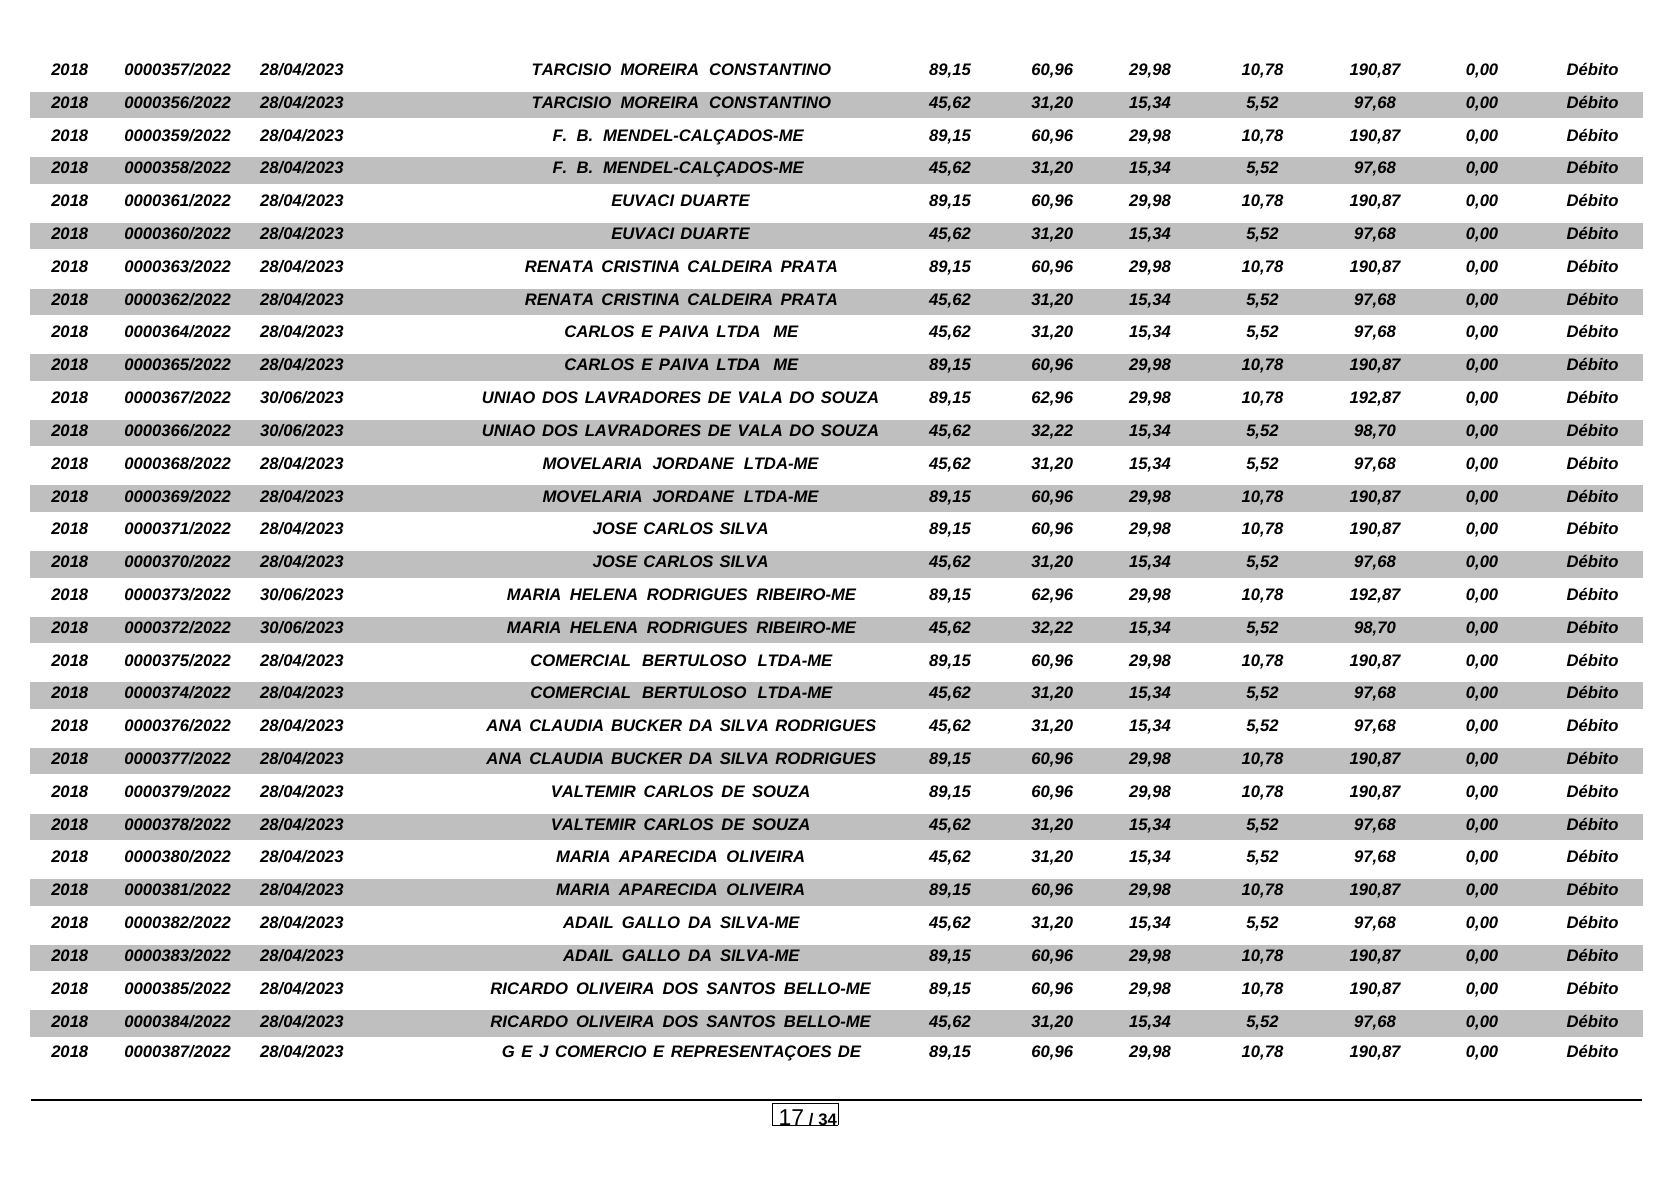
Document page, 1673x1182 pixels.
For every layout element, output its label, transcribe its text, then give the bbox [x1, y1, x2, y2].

table_cell 10,78 [1206, 118, 1317, 157]
table_cell 31,20 [1001, 682, 1101, 709]
table_cell 28/04/2023 [245, 223, 413, 249]
table_header 0,00 [1433, 60, 1530, 92]
table_cell 10,78 [1206, 184, 1317, 223]
table_cell ANA CLAUDIA BUCKER DA SILVA RODRIGUES [413, 709, 905, 748]
table_header TARCISIO MOREIRA CONSTANTINO [413, 60, 905, 92]
table_cell 32,22 [1001, 420, 1101, 446]
table_cell 2018 [30, 971, 105, 1010]
table_cell CARLOS E PAIVA LTDA ME [413, 354, 905, 381]
table_cell 192,87 [1317, 578, 1433, 617]
table_cell 190,87 [1317, 354, 1433, 381]
table_cell 97,68 [1317, 551, 1433, 578]
table_header 10,78 [1206, 60, 1317, 92]
table_cell 30/06/2023 [245, 381, 413, 420]
table_cell 31,20 [1001, 709, 1101, 748]
table_cell 28/04/2023 [245, 250, 413, 288]
table_cell 28/04/2023 [245, 840, 413, 879]
table_cell 28/04/2023 [245, 682, 413, 709]
table_cell RICARDO OLIVEIRA DOS SANTOS BELLO-ME [413, 1010, 905, 1037]
table_cell 0,00 [1433, 485, 1530, 512]
table_cell Débito [1530, 92, 1643, 118]
table_cell 60,96 [1001, 354, 1101, 381]
table_cell 28/04/2023 [245, 1037, 413, 1063]
table_cell Débito [1530, 118, 1643, 157]
table_cell 28/04/2023 [245, 971, 413, 1010]
table_cell 2018 [30, 775, 105, 813]
table_header 28/04/2023 [245, 60, 413, 92]
table_cell 0000363/2022 [105, 250, 245, 288]
table_cell 15,34 [1101, 289, 1206, 315]
table_cell Débito [1530, 643, 1643, 682]
table_cell 5,52 [1206, 92, 1317, 118]
table_cell 10,78 [1206, 354, 1317, 381]
table_cell 5,52 [1206, 157, 1317, 184]
table_cell 28/04/2023 [245, 92, 413, 118]
table_cell COMERCIAL BERTULOSO LTDA-ME [413, 682, 905, 709]
table_cell 89,15 [905, 971, 1001, 1010]
table_cell 31,20 [1001, 223, 1101, 249]
table_cell 2018 [30, 551, 105, 578]
table_cell 60,96 [1001, 485, 1101, 512]
table_cell 5,52 [1206, 617, 1317, 643]
table_cell VALTEMIR CARLOS DE SOUZA [413, 775, 905, 813]
table_header 190,87 [1317, 60, 1433, 92]
table_cell 89,15 [905, 748, 1001, 774]
table_cell 190,87 [1317, 1037, 1433, 1063]
table_cell 45,62 [905, 682, 1001, 709]
table_cell 29,98 [1101, 1037, 1206, 1063]
table_cell 89,15 [905, 879, 1001, 906]
table_cell 89,15 [905, 512, 1001, 551]
table_cell 28/04/2023 [245, 709, 413, 748]
table_cell 5,52 [1206, 682, 1317, 709]
table_cell 60,96 [1001, 1037, 1101, 1063]
table_cell 31,20 [1001, 157, 1101, 184]
table_cell 2018 [30, 485, 105, 512]
table_cell Débito [1530, 485, 1643, 512]
table_cell 0000369/2022 [105, 485, 245, 512]
table_cell 2018 [30, 682, 105, 709]
table_cell Débito [1530, 578, 1643, 617]
table_cell 45,62 [905, 289, 1001, 315]
table_cell Débito [1530, 775, 1643, 813]
table_cell 10,78 [1206, 578, 1317, 617]
table_cell 0,00 [1433, 184, 1530, 223]
table_cell 89,15 [905, 578, 1001, 617]
table_cell JOSE CARLOS SILVA [413, 512, 905, 551]
table_cell UNIAO DOS LAVRADORES DE VALA DO SOUZA [413, 381, 905, 420]
table_cell JOSE CARLOS SILVA [413, 551, 905, 578]
table_cell 45,62 [905, 315, 1001, 354]
table_cell 190,87 [1317, 945, 1433, 971]
table_cell 15,34 [1101, 315, 1206, 354]
table_cell 5,52 [1206, 709, 1317, 748]
table_cell 0,00 [1433, 643, 1530, 682]
table_cell 190,87 [1317, 184, 1433, 223]
table_cell 31,20 [1001, 92, 1101, 118]
table_cell RICARDO OLIVEIRA DOS SANTOS BELLO-ME [413, 971, 905, 1010]
table_cell Débito [1530, 157, 1643, 184]
table_cell 60,96 [1001, 184, 1101, 223]
table_cell 0,00 [1433, 92, 1530, 118]
table_cell 0000361/2022 [105, 184, 245, 223]
table_cell 31,20 [1001, 840, 1101, 879]
table_cell 10,78 [1206, 643, 1317, 682]
table_cell 0000360/2022 [105, 223, 245, 249]
table_cell Débito [1530, 551, 1643, 578]
table_cell 97,68 [1317, 289, 1433, 315]
table_cell 2018 [30, 1010, 105, 1037]
table_cell ANA CLAUDIA BUCKER DA SILVA RODRIGUES [413, 748, 905, 774]
table_cell 0000368/2022 [105, 446, 245, 485]
table_cell 45,62 [905, 223, 1001, 249]
table_cell 30/06/2023 [245, 420, 413, 446]
table_cell 28/04/2023 [245, 485, 413, 512]
table_cell 0000377/2022 [105, 748, 245, 774]
table_cell 0,00 [1433, 578, 1530, 617]
table_cell 89,15 [905, 485, 1001, 512]
table_cell 0,00 [1433, 1037, 1530, 1063]
table_cell 192,87 [1317, 381, 1433, 420]
table_cell Débito [1530, 945, 1643, 971]
table_cell Débito [1530, 512, 1643, 551]
table_cell 45,62 [905, 814, 1001, 840]
table_cell 89,15 [905, 945, 1001, 971]
table_cell 2018 [30, 748, 105, 774]
table_cell MOVELARIA JORDANE LTDA-ME [413, 446, 905, 485]
table_cell 15,34 [1101, 1010, 1206, 1037]
table_cell Débito [1530, 1037, 1643, 1063]
table_cell 0,00 [1433, 840, 1530, 879]
table_cell 45,62 [905, 840, 1001, 879]
table_cell MARIA HELENA RODRIGUES RIBEIRO-ME [413, 617, 905, 643]
table_cell 15,34 [1101, 551, 1206, 578]
table_cell 0000370/2022 [105, 551, 245, 578]
table_header 0000357/2022 [105, 60, 245, 92]
table_cell 2018 [30, 223, 105, 249]
table_cell 2018 [30, 879, 105, 906]
table_cell 60,96 [1001, 775, 1101, 813]
table_cell 190,87 [1317, 485, 1433, 512]
table_cell 2018 [30, 354, 105, 381]
table_cell 2018 [30, 315, 105, 354]
table_cell 0000371/2022 [105, 512, 245, 551]
table_cell 29,98 [1101, 118, 1206, 157]
table_cell 45,62 [905, 1010, 1001, 1037]
table_cell 60,96 [1001, 118, 1101, 157]
table_cell 0,00 [1433, 289, 1530, 315]
table_cell 0,00 [1433, 748, 1530, 774]
table_cell 0000367/2022 [105, 381, 245, 420]
table_cell 60,96 [1001, 879, 1101, 906]
table_cell 29,98 [1101, 643, 1206, 682]
table_header Débito [1530, 60, 1643, 92]
table_cell Débito [1530, 1010, 1643, 1037]
table_cell 45,62 [905, 92, 1001, 118]
table_cell 45,62 [905, 617, 1001, 643]
table_cell 190,87 [1317, 118, 1433, 157]
table_cell 89,15 [905, 250, 1001, 288]
table_cell 2018 [30, 617, 105, 643]
table_cell 0,00 [1433, 971, 1530, 1010]
table_cell 60,96 [1001, 945, 1101, 971]
table_cell 0000379/2022 [105, 775, 245, 813]
table_cell 29,98 [1101, 250, 1206, 288]
table_cell 89,15 [905, 775, 1001, 813]
table_cell 29,98 [1101, 748, 1206, 774]
table_cell 31,20 [1001, 814, 1101, 840]
table_cell 28/04/2023 [245, 945, 413, 971]
table_cell 0000359/2022 [105, 118, 245, 157]
table_cell 15,34 [1101, 617, 1206, 643]
table_cell Débito [1530, 879, 1643, 906]
table_cell 0,00 [1433, 381, 1530, 420]
table_cell 62,96 [1001, 381, 1101, 420]
table_cell 0000372/2022 [105, 617, 245, 643]
table_cell 2018 [30, 118, 105, 157]
table_cell Débito [1530, 420, 1643, 446]
table_cell MARIA HELENA RODRIGUES RIBEIRO-ME [413, 578, 905, 617]
table_cell Débito [1530, 971, 1643, 1010]
table_cell 0,00 [1433, 223, 1530, 249]
table_cell 89,15 [905, 1037, 1001, 1063]
table_cell 15,34 [1101, 157, 1206, 184]
table_cell 45,62 [905, 551, 1001, 578]
table_cell MARIA APARECIDA OLIVEIRA [413, 879, 905, 906]
table_cell ADAIL GALLO DA SILVA-ME [413, 906, 905, 945]
table_cell 29,98 [1101, 381, 1206, 420]
table_cell 2018 [30, 289, 105, 315]
table_cell RENATA CRISTINA CALDEIRA PRATA [413, 250, 905, 288]
table_cell 10,78 [1206, 748, 1317, 774]
table_cell 10,78 [1206, 971, 1317, 1010]
table_cell 5,52 [1206, 315, 1317, 354]
table_cell 28/04/2023 [245, 814, 413, 840]
table_cell 97,68 [1317, 709, 1433, 748]
table_cell Débito [1530, 223, 1643, 249]
table_cell 29,98 [1101, 578, 1206, 617]
table_cell 190,87 [1317, 971, 1433, 1010]
table_cell 2018 [30, 250, 105, 288]
table_cell 29,98 [1101, 945, 1206, 971]
table_cell 0,00 [1433, 775, 1530, 813]
table_cell COMERCIAL BERTULOSO LTDA-ME [413, 643, 905, 682]
table_cell 0,00 [1433, 354, 1530, 381]
table_cell 97,68 [1317, 906, 1433, 945]
table_cell RENATA CRISTINA CALDEIRA PRATA [413, 289, 905, 315]
table_cell 0,00 [1433, 512, 1530, 551]
table_cell 0000385/2022 [105, 971, 245, 1010]
table_cell 190,87 [1317, 512, 1433, 551]
table_cell 2018 [30, 814, 105, 840]
table_cell 5,52 [1206, 840, 1317, 879]
table_cell 2018 [30, 184, 105, 223]
table_cell 97,68 [1317, 446, 1433, 485]
table_cell 190,87 [1317, 879, 1433, 906]
table_cell 10,78 [1206, 1037, 1317, 1063]
table_header 60,96 [1001, 60, 1101, 92]
table_cell Débito [1530, 381, 1643, 420]
table_cell 0,00 [1433, 1010, 1530, 1037]
table_cell 10,78 [1206, 775, 1317, 813]
table_cell 15,34 [1101, 446, 1206, 485]
table_cell Débito [1530, 315, 1643, 354]
table_cell 30/06/2023 [245, 578, 413, 617]
table_cell 15,34 [1101, 682, 1206, 709]
table_cell 97,68 [1317, 682, 1433, 709]
table_cell 97,68 [1317, 1010, 1433, 1037]
table_cell VALTEMIR CARLOS DE SOUZA [413, 814, 905, 840]
table_cell Débito [1530, 840, 1643, 879]
table_cell 0000373/2022 [105, 578, 245, 617]
table_cell 0000383/2022 [105, 945, 245, 971]
table_cell 60,96 [1001, 643, 1101, 682]
table_cell 15,34 [1101, 92, 1206, 118]
table_cell Débito [1530, 446, 1643, 485]
table_cell 0000381/2022 [105, 879, 245, 906]
table_cell 2018 [30, 840, 105, 879]
table_cell 2018 [30, 381, 105, 420]
table_cell F. B. MENDEL-CALÇADOS-ME [413, 157, 905, 184]
table_cell 29,98 [1101, 879, 1206, 906]
table_cell 28/04/2023 [245, 512, 413, 551]
table_cell MOVELARIA JORDANE LTDA-ME [413, 485, 905, 512]
table_cell 60,96 [1001, 748, 1101, 774]
table_cell 60,96 [1001, 250, 1101, 288]
table_cell 5,52 [1206, 420, 1317, 446]
table_cell 0,00 [1433, 315, 1530, 354]
table_cell 28/04/2023 [245, 906, 413, 945]
table_cell 89,15 [905, 643, 1001, 682]
table_cell 2018 [30, 945, 105, 971]
table_cell 0000374/2022 [105, 682, 245, 709]
table_cell Débito [1530, 682, 1643, 709]
table_cell 45,62 [905, 420, 1001, 446]
table_cell 29,98 [1101, 971, 1206, 1010]
table_cell 0000366/2022 [105, 420, 245, 446]
table_cell 0000380/2022 [105, 840, 245, 879]
table_cell 28/04/2023 [245, 748, 413, 774]
table_cell 5,52 [1206, 814, 1317, 840]
table_cell 29,98 [1101, 512, 1206, 551]
table_cell 15,34 [1101, 814, 1206, 840]
table_header 2018 [30, 60, 105, 92]
table_cell 0,00 [1433, 617, 1530, 643]
table_cell G E J COMERCIO E REPRESENTAÇOES DE [413, 1037, 905, 1063]
table_cell 5,52 [1206, 551, 1317, 578]
table_cell 28/04/2023 [245, 184, 413, 223]
table_cell 190,87 [1317, 775, 1433, 813]
table_cell 31,20 [1001, 1010, 1101, 1037]
table_cell 15,34 [1101, 840, 1206, 879]
table_cell 98,70 [1317, 617, 1433, 643]
table_cell 29,98 [1101, 775, 1206, 813]
table_cell TARCISIO MOREIRA CONSTANTINO [413, 92, 905, 118]
table_cell 10,78 [1206, 879, 1317, 906]
table_cell 45,62 [905, 157, 1001, 184]
table_cell 0,00 [1433, 682, 1530, 709]
table_cell 97,68 [1317, 315, 1433, 354]
table_cell 28/04/2023 [245, 157, 413, 184]
table_cell 30/06/2023 [245, 617, 413, 643]
table_cell 5,52 [1206, 446, 1317, 485]
table_cell 62,96 [1001, 578, 1101, 617]
table_cell 15,34 [1101, 709, 1206, 748]
table_cell Débito [1530, 709, 1643, 748]
table_cell 31,20 [1001, 906, 1101, 945]
table_cell 0000358/2022 [105, 157, 245, 184]
table_cell 0,00 [1433, 945, 1530, 971]
table_cell 0,00 [1433, 250, 1530, 288]
table_cell Débito [1530, 748, 1643, 774]
table_cell Débito [1530, 617, 1643, 643]
table_cell 2018 [30, 709, 105, 748]
table_cell EUVACI DUARTE [413, 184, 905, 223]
table_cell 5,52 [1206, 223, 1317, 249]
table_cell 0000387/2022 [105, 1037, 245, 1063]
table_cell Débito [1530, 250, 1643, 288]
table_cell 190,87 [1317, 250, 1433, 288]
table_cell 10,78 [1206, 485, 1317, 512]
table_cell 45,62 [905, 446, 1001, 485]
table_cell 98,70 [1317, 420, 1433, 446]
table_cell 28/04/2023 [245, 354, 413, 381]
table_cell 89,15 [905, 184, 1001, 223]
table_cell 15,34 [1101, 420, 1206, 446]
table_cell 5,52 [1206, 1010, 1317, 1037]
table_cell 28/04/2023 [245, 315, 413, 354]
table_cell 31,20 [1001, 289, 1101, 315]
table_cell 0,00 [1433, 551, 1530, 578]
table_cell 190,87 [1317, 643, 1433, 682]
table_cell 0,00 [1433, 709, 1530, 748]
table_cell 2018 [30, 643, 105, 682]
table_cell 0000365/2022 [105, 354, 245, 381]
table_cell 0,00 [1433, 879, 1530, 906]
table_cell 0,00 [1433, 118, 1530, 157]
table_cell 0000378/2022 [105, 814, 245, 840]
table_cell 5,52 [1206, 289, 1317, 315]
table_cell 97,68 [1317, 223, 1433, 249]
table_cell 28/04/2023 [245, 1010, 413, 1037]
table_cell Débito [1530, 184, 1643, 223]
table_cell 28/04/2023 [245, 446, 413, 485]
table_cell ADAIL GALLO DA SILVA-ME [413, 945, 905, 971]
table_cell CARLOS E PAIVA LTDA ME [413, 315, 905, 354]
table_cell 28/04/2023 [245, 879, 413, 906]
table_cell 28/04/2023 [245, 643, 413, 682]
table_cell MARIA APARECIDA OLIVEIRA [413, 840, 905, 879]
table_cell 2018 [30, 446, 105, 485]
table_cell 0,00 [1433, 906, 1530, 945]
table_cell 15,34 [1101, 906, 1206, 945]
table_cell 28/04/2023 [245, 551, 413, 578]
table_cell 5,52 [1206, 906, 1317, 945]
table_cell 28/04/2023 [245, 775, 413, 813]
table_cell 97,68 [1317, 92, 1433, 118]
table_cell 0,00 [1433, 814, 1530, 840]
table_header 29,98 [1101, 60, 1206, 92]
table_cell 2018 [30, 420, 105, 446]
table_cell 2018 [30, 512, 105, 551]
table_cell 31,20 [1001, 551, 1101, 578]
table_cell 32,22 [1001, 617, 1101, 643]
table_cell 10,78 [1206, 381, 1317, 420]
table_cell 60,96 [1001, 512, 1101, 551]
table_cell 0,00 [1433, 446, 1530, 485]
table_cell 97,68 [1317, 157, 1433, 184]
table_cell EUVACI DUARTE [413, 223, 905, 249]
table_cell Débito [1530, 814, 1643, 840]
table_cell 97,68 [1317, 840, 1433, 879]
table_cell 29,98 [1101, 184, 1206, 223]
table_cell Débito [1530, 289, 1643, 315]
table_cell 0000376/2022 [105, 709, 245, 748]
table_cell UNIAO DOS LAVRADORES DE VALA DO SOUZA [413, 420, 905, 446]
table_cell 29,98 [1101, 485, 1206, 512]
table_cell 0,00 [1433, 157, 1530, 184]
table_cell 28/04/2023 [245, 118, 413, 157]
table_cell Débito [1530, 906, 1643, 945]
table_cell 10,78 [1206, 250, 1317, 288]
table_cell 10,78 [1206, 945, 1317, 971]
table_cell 2018 [30, 92, 105, 118]
table_cell 0000364/2022 [105, 315, 245, 354]
table_cell 10,78 [1206, 512, 1317, 551]
table_cell 31,20 [1001, 315, 1101, 354]
table_cell 2018 [30, 157, 105, 184]
table_cell 45,62 [905, 906, 1001, 945]
table_cell 0000356/2022 [105, 92, 245, 118]
table_cell 89,15 [905, 118, 1001, 157]
table_cell 0000375/2022 [105, 643, 245, 682]
table_cell 15,34 [1101, 223, 1206, 249]
table_cell 2018 [30, 906, 105, 945]
table_cell 0000362/2022 [105, 289, 245, 315]
table_cell Débito [1530, 354, 1643, 381]
table_cell 0,00 [1433, 420, 1530, 446]
table_cell 89,15 [905, 381, 1001, 420]
table_cell 0000382/2022 [105, 906, 245, 945]
table_cell 89,15 [905, 354, 1001, 381]
table_cell 60,96 [1001, 971, 1101, 1010]
table_cell 2018 [30, 578, 105, 617]
table_cell F. B. MENDEL-CALÇADOS-ME [413, 118, 905, 157]
table_cell 45,62 [905, 709, 1001, 748]
table_cell 2018 [30, 1037, 105, 1063]
table_header 89,15 [905, 60, 1001, 92]
table_cell 0000384/2022 [105, 1010, 245, 1037]
table_cell 190,87 [1317, 748, 1433, 774]
table_cell 29,98 [1101, 354, 1206, 381]
table_cell 97,68 [1317, 814, 1433, 840]
table_cell 31,20 [1001, 446, 1101, 485]
table_cell 28/04/2023 [245, 289, 413, 315]
